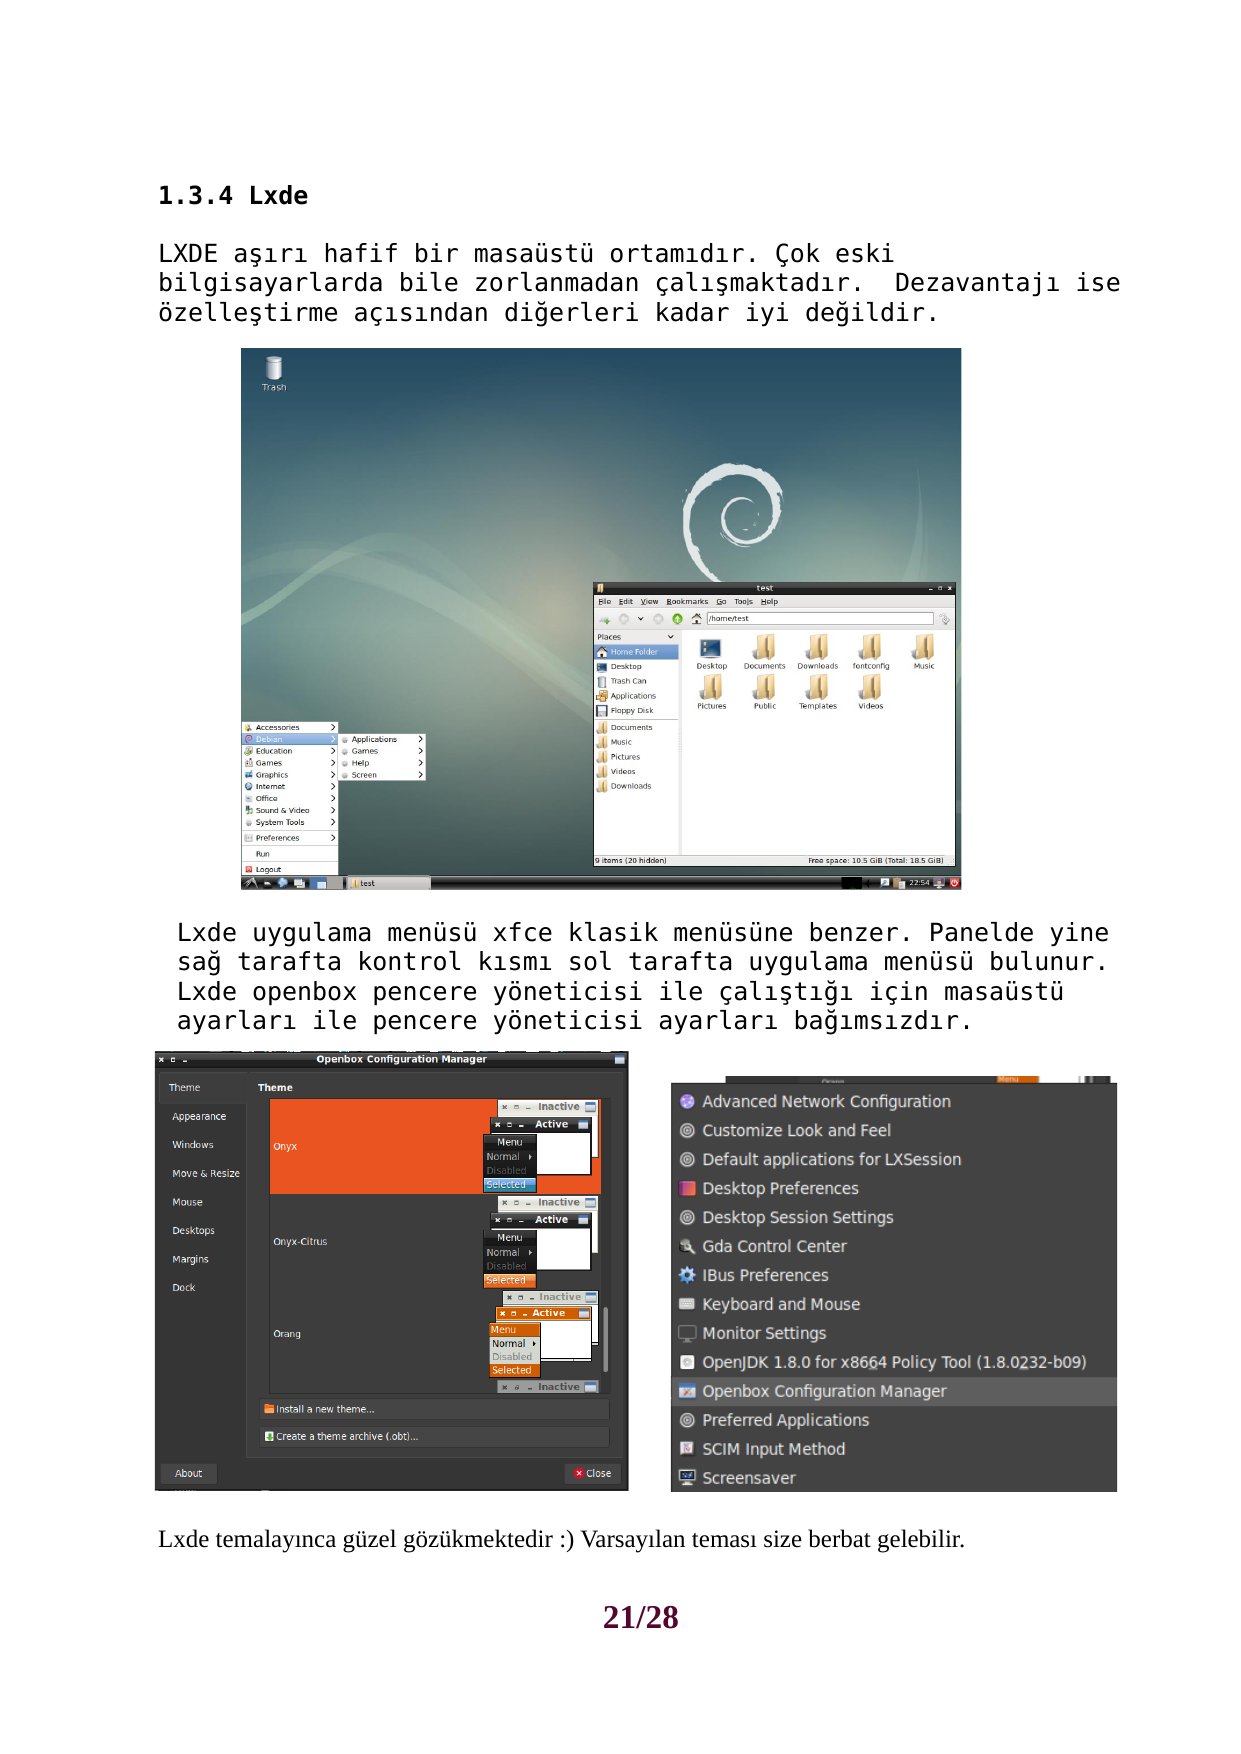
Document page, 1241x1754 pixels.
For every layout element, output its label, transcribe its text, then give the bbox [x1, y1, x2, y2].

picture [241, 348, 962, 890]
text Lxde uygulama menüsü xfce klasik menüsüne benzer. Panelde yine sağ tarafta kontrol kısmı sol tarafta uygulama menüsü bulunur. Lxde openbox pencere yöneticisi ile çalıştığı için masaüstü ayarları ile pencere yöneticisi ayarları bağımsızdır. [177, 918, 1123, 1035]
text Lxde temalayınca güzel gözükmektedir :) Varsayılan teması size berbat gelebilir. [158, 1524, 1123, 1553]
text 1.3.4 Lxde LXDE aşırı hafif bir masaüstü ortamıdır. Çok eski bilgisayarlarda bile zorlanmadan çalışmaktadır. Dezavantajı ise özelleştirme açısından diğerleri kadar iyi değildir. [158, 181, 1123, 327]
picture [670, 1076, 1118, 1492]
picture [154, 1051, 629, 1491]
